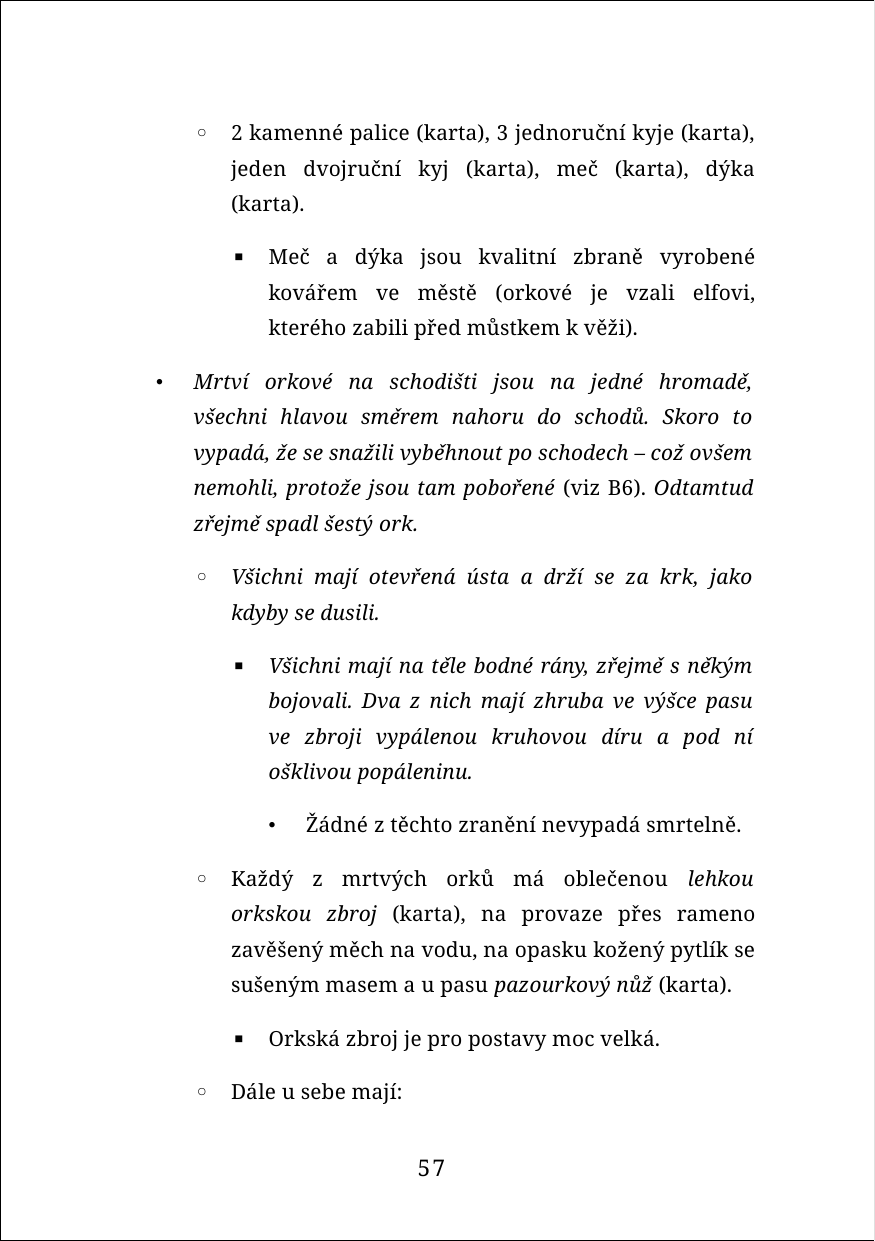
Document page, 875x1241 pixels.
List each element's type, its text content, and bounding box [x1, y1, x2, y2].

list Všichni mají otevřená ústa a drží se za krk, jako kdyby se dusili. [193, 562, 756, 626]
list Orkská zbroj je pro postavy moc velká. [231, 1024, 756, 1052]
list 2 kamenné palice (karta), 3 jednoruční kyje (karta), jeden dvojruční kyj (karta), meč (karta), dýka (karta). [193, 118, 756, 218]
list Každý z mrtvých orků má oblečenou lehkou orkskou zbroj (karta), na provaze přes rameno zavěšený měch na vodu, na opasku kožený pytlík se sušeným masem a u pasu pazourkový nůž (karta). [193, 864, 756, 999]
list Meč a dýka jsou kvalitní zbraně vyrobené kovářem ve městě (orkové je vzali elfovi, kterého zabili před můstkem k věži). [231, 242, 756, 342]
list Žádné z těchto zranění nevypadá smrtelně. [268, 811, 756, 839]
list Mrtví orkové na schodišti jsou na jedné hromadě, všechni hlavou směrem nahoru do schodů. Skoro to vypadá, že se snažili vyběhnout po schodech – což ovšem nemohli, protože jsou tam pobořené (viz B6). Odtamtud zřejmě spadl šestý ork. [156, 367, 756, 537]
list Dále u sebe mají: [193, 1077, 756, 1105]
list Všichni mají na těle bodné rány, zřejmě s někým bojovali. Dva z nich mají zhruba ve výšce pasu ve zbroji vypálenou kruhovou díru a pod ní ošklivou popáleninu. [231, 651, 756, 786]
